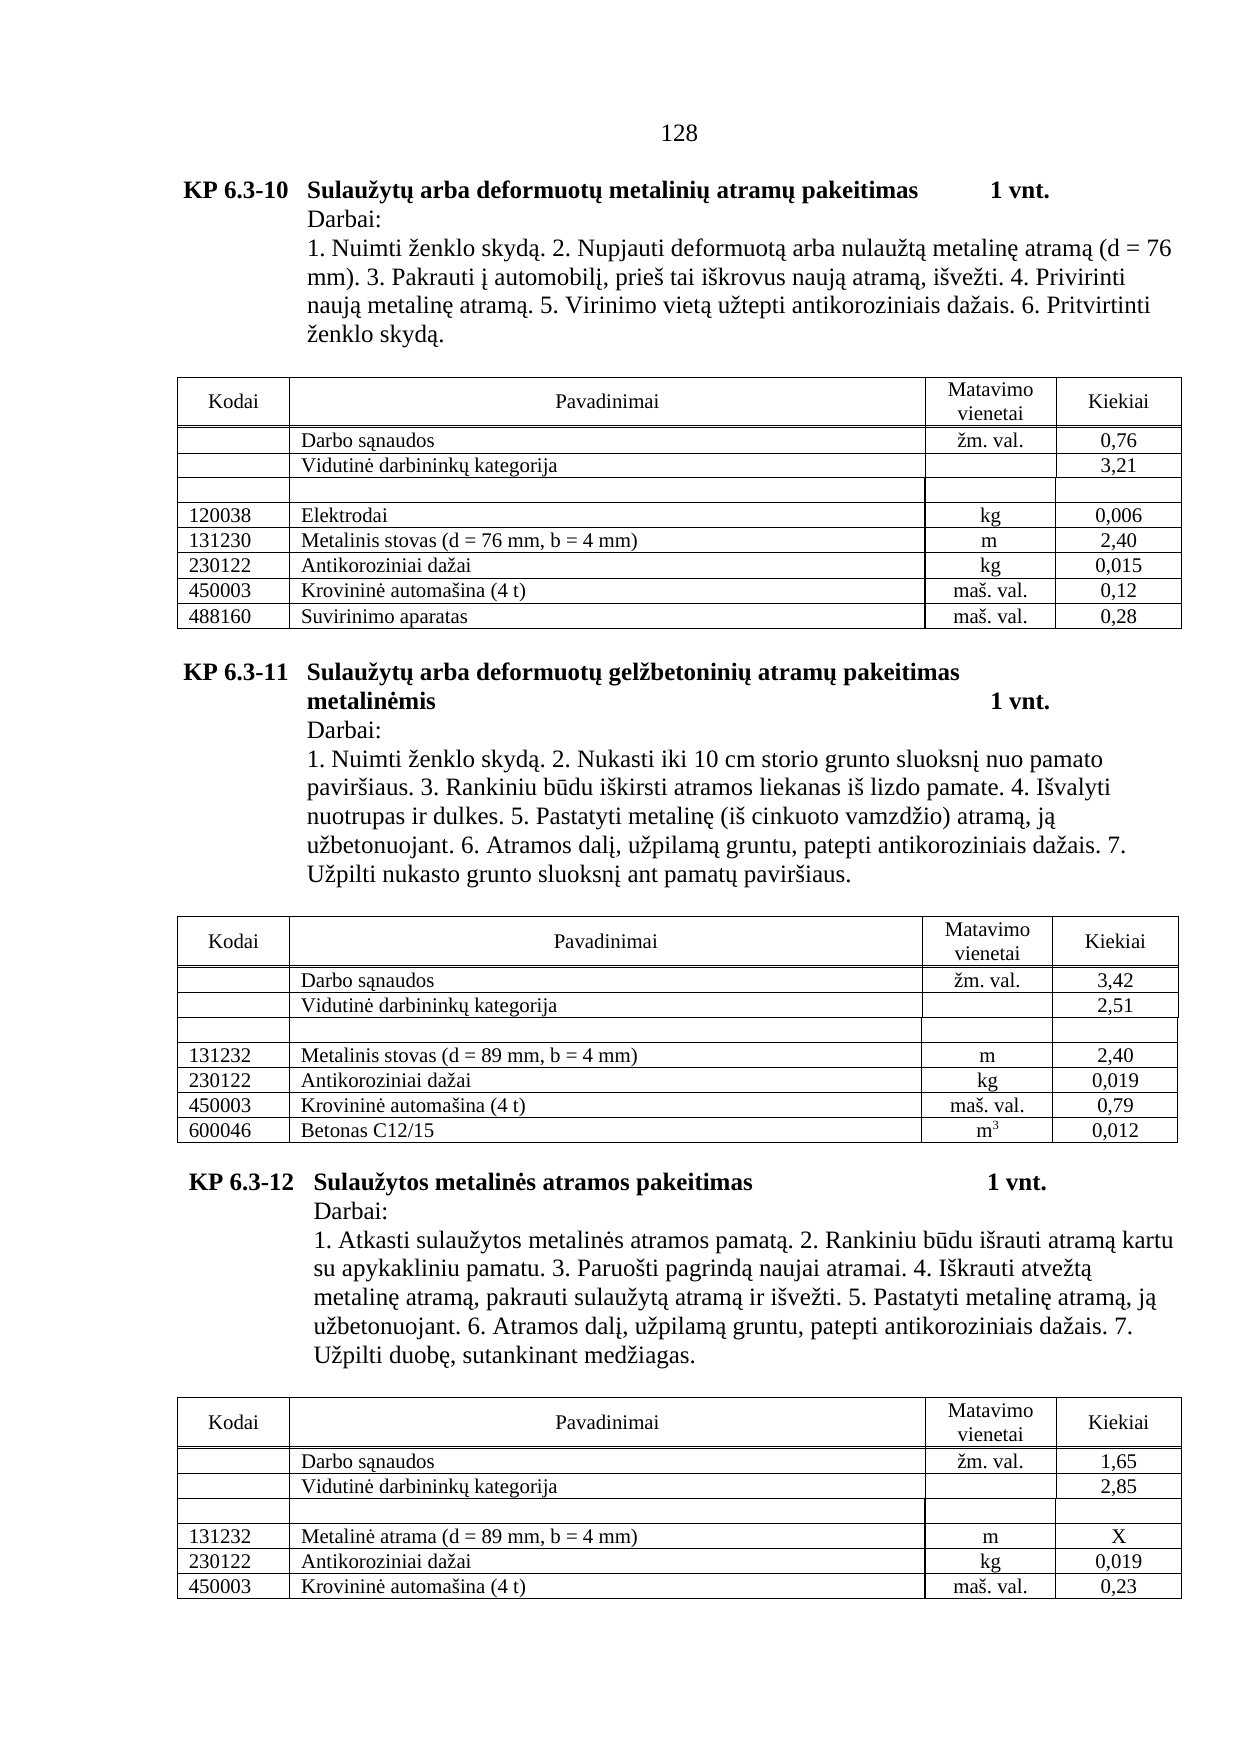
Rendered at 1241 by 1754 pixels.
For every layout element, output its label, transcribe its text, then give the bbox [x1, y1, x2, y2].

table_cell 0,28 [1056, 604, 1181, 628]
table_cell Darbo sąnaudos [290, 968, 922, 992]
table_cell 0,006 [1056, 503, 1181, 527]
table_cell 230122 [178, 553, 289, 577]
table_cell Darbai: 1. Nuimti ženklo skydą. 2. Nukasti iki 10 cm storio grunto sluoksnį nuo pamato paviršiaus. 3. Rankiniu būdu iškirsti atramos liekanas iš lizdo pamate. 4. Išvalyti nuotrupas ir dulkes. 5. Pastatyti metalinę (iš cinkuoto vamzdžio) atramą, ją užbetonuojant. 6. Atramos dalį, užpilamą gruntu, patepti antikoroziniais dažais. 7. Užpilti nukasto grunto sluoksnį ant pamatų paviršiaus. [301, 715, 1181, 887]
table_header Pavadinimai [290, 1398, 925, 1446]
table_cell 600046 [178, 1118, 289, 1142]
table_cell kg [922, 1068, 1052, 1092]
table_cell 3,42 [1053, 968, 1178, 992]
table_cell Krovininė automašina (4 t) [290, 1093, 921, 1117]
table_cell Darbai: 1. Nuimti ženklo skydą. 2. Nupjauti deformuotą arba nulaužtą metalinę atramą (d = 76 mm). 3. Pakrauti į automobilį, prieš tai iškrovus naują atramą, išvežti. 4. Privirinti naują metalinę atramą. 5. Virinimo vietą užtepti antikoroziniais dažais. 6. Pritvirtinti ženklo skydą. [301, 204, 1181, 348]
table_header Matavimo vienetai [923, 917, 1052, 965]
table_cell 131230 [178, 528, 289, 552]
table_header Pavadinimai [290, 378, 925, 425]
table_cell 0,019 [1053, 1068, 1177, 1092]
table_cell [178, 454, 289, 477]
table_cell m [922, 1043, 1052, 1067]
table_cell Antikoroziniai dažai [290, 1068, 921, 1092]
table_header KP 6.3-10 [177, 175, 301, 204]
table_header Kodai [178, 378, 289, 425]
table_cell [922, 1018, 1052, 1042]
table_header KP 6.3-11 [177, 658, 301, 715]
table_cell [177, 1167, 183, 1196]
table_header Sulaužytų arba deformuotų gelžbetoninių atramų pakeitimas metalinėmis [301, 658, 984, 715]
table_cell 0,76 [1057, 428, 1181, 452]
table_cell 0,12 [1056, 579, 1181, 602]
table_cell maš. val. [922, 1093, 1052, 1117]
table_cell 131232 [178, 1524, 289, 1548]
table_cell Darbai: 1. Atkasti sulaužytos metalinės atramos pamatą. 2. Rankiniu būdu išrauti atramą kartu su apykakliniu pamatu. 3. Paruošti pagrindą naujai atramai. 4. Iškrauti atvežtą metalinę atramą, pakrauti sulaužytą atramą ir išvežti. 5. Pastatyti metalinę atramą, ją užbetonuojant. 6. Atramos dalį, užpilamą gruntu, patepti antikoroziniais dažais. 7. Užpilti duobę, sutankinant medžiagas. [307, 1196, 1181, 1368]
table_cell Antikoroziniai dažai [290, 1549, 924, 1573]
table_cell 2,85 [1057, 1474, 1181, 1498]
table_cell žm. val. [923, 968, 1052, 992]
table_cell kg [926, 553, 1055, 577]
table_header Kiekiai [1053, 917, 1178, 965]
table_cell 0,79 [1053, 1093, 1177, 1117]
table_cell 450003 [178, 579, 289, 602]
table_cell žm. val. [926, 428, 1056, 452]
table_cell [178, 1018, 289, 1042]
table_cell m [926, 1524, 1055, 1548]
table_cell [926, 478, 1055, 502]
table_cell 450003 [178, 1574, 289, 1598]
table_cell 2,51 [1053, 993, 1178, 1017]
table_cell 230122 [178, 1068, 289, 1092]
table_cell maš. val. [926, 604, 1055, 628]
table_cell kg [926, 503, 1055, 527]
table_cell 450003 [178, 1093, 289, 1117]
table_cell 2,40 [1056, 528, 1181, 552]
table_cell Elektrodai [290, 503, 924, 527]
table_cell 3,21 [1057, 454, 1181, 477]
table_cell Darbo sąnaudos [290, 1449, 925, 1473]
table_cell Vidutinė darbininkų kategorija [290, 993, 922, 1017]
table_cell maš. val. [926, 579, 1055, 602]
table_cell [178, 1499, 289, 1523]
table_header Kodai [178, 1398, 289, 1446]
table_cell kg [926, 1549, 1055, 1573]
table_cell [290, 478, 924, 502]
table_cell 488160 [178, 604, 289, 628]
table_cell [178, 993, 289, 1017]
table_header Matavimo vienetai [926, 1398, 1056, 1446]
table_cell Betonas C12/15 [290, 1118, 921, 1142]
table_header Kiekiai [1057, 378, 1181, 425]
table_cell [1053, 1018, 1177, 1042]
table_cell 1 vnt. [981, 1167, 1181, 1196]
table_cell [178, 1474, 289, 1498]
table_cell 0,012 [1053, 1118, 1177, 1142]
table_cell 131232 [178, 1043, 289, 1067]
table_cell Metalinis stovas (d = 89 mm, b = 4 mm) [290, 1043, 921, 1067]
table_cell [178, 968, 289, 992]
table_cell Sulaužytos metalinės atramos pakeitimas [307, 1167, 981, 1196]
table_cell [177, 204, 301, 348]
table_cell KP 6.3-12 [183, 1167, 307, 1196]
table_header Kodai [178, 917, 289, 965]
table_cell žm. val. [926, 1449, 1056, 1473]
table_header Sulaužytų arba deformuotų metalinių atramų pakeitimas [301, 175, 984, 204]
table_cell maš. val. [926, 1574, 1055, 1598]
table_cell 2,40 [1053, 1043, 1177, 1067]
table_cell 120038 [178, 503, 289, 527]
table_cell [177, 1196, 183, 1368]
table_cell Darbo sąnaudos [290, 428, 925, 452]
table_cell Metalinė atrama (d = 89 mm, b = 4 mm) [290, 1524, 924, 1548]
table_header 1 vnt. [984, 658, 1181, 715]
table_cell [178, 478, 289, 502]
table_cell m3 [922, 1118, 1052, 1142]
table_cell Suvirinimo aparatas [290, 604, 924, 628]
table_cell [926, 1474, 1056, 1498]
table_cell [922, 1143, 1053, 1167]
table_cell 0,019 [1056, 1549, 1181, 1573]
table_header Pavadinimai [290, 917, 922, 965]
table_cell [290, 1499, 924, 1523]
table_cell [177, 1143, 289, 1167]
table_cell Vidutinė darbininkų kategorija [290, 1474, 925, 1498]
table_cell [178, 428, 289, 452]
table_cell Metalinis stovas (d = 76 mm, b = 4 mm) [290, 528, 924, 552]
table_cell [290, 1018, 921, 1042]
table_cell [289, 1143, 922, 1167]
table_cell 0,015 [1056, 553, 1181, 577]
table_cell [926, 1499, 1055, 1523]
table_cell 1,65 [1057, 1449, 1181, 1473]
table_header Kiekiai [1057, 1398, 1181, 1446]
table_cell Krovininė automašina (4 t) [290, 579, 924, 602]
table_header Matavimo vienetai [926, 378, 1056, 425]
table_cell Krovininė automašina (4 t) [290, 1574, 924, 1598]
table_cell Antikoroziniai dažai [290, 553, 924, 577]
table_header 1 vnt. [984, 175, 1181, 204]
table_cell [926, 454, 1056, 477]
table_cell [1056, 478, 1181, 502]
table_cell 230122 [178, 1549, 289, 1573]
table_cell Vidutinė darbininkų kategorija [290, 454, 925, 477]
table_cell [1053, 1143, 1178, 1167]
table_cell m [926, 528, 1055, 552]
table_cell [923, 993, 1052, 1017]
table_cell [177, 715, 301, 887]
table_cell [178, 1449, 289, 1473]
table_cell X [1056, 1524, 1181, 1548]
table_cell [183, 1196, 307, 1368]
table_cell [1056, 1499, 1181, 1523]
table_cell 0,23 [1056, 1574, 1181, 1598]
